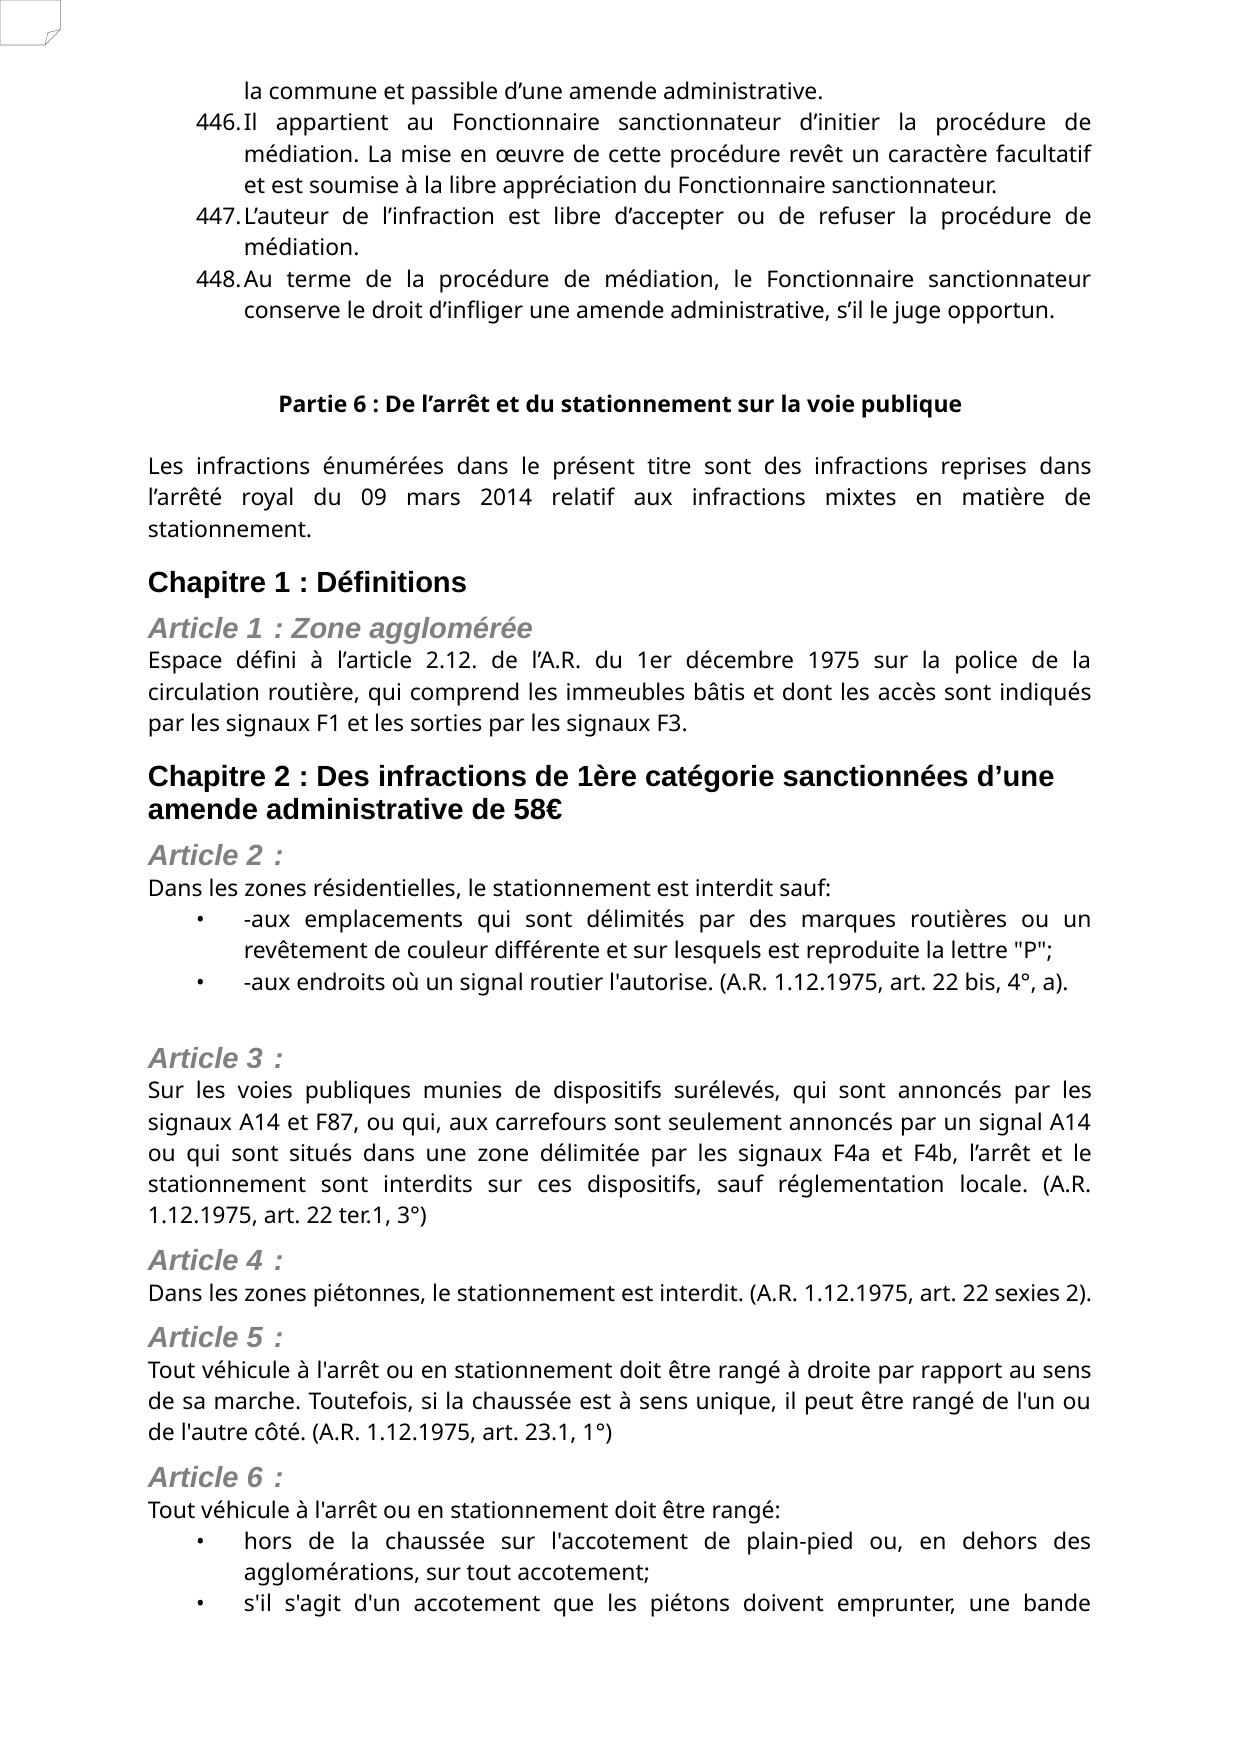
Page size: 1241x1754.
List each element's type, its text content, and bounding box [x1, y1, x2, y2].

text Dans les zones piétonnes, le stationnement est interdit. (A.R. 1.12.1975, art. 22 sexies 2). [148, 1276, 1092, 1308]
subtitle Chapitre 2 : Des infractions de 1ère catégorie sanctionnées d’une amende administrative de 58€ [148, 759, 1092, 826]
subtitle Article 6 : [148, 1460, 1092, 1493]
subtitle Article 5 : [148, 1320, 1092, 1354]
text Dans les zones résidentielles, le stationnement est interdit sauf: [148, 872, 1092, 903]
text Partie 6 : De l’arrêt et du stationnement sur la voie publique [148, 387, 1092, 419]
subtitle Article 1 : Zone agglomérée [148, 611, 1092, 644]
subtitle Article 4 : [148, 1243, 1092, 1276]
text Les infractions énumérées dans le présent titre sont des infractions reprises dans l’arrêté royal du 09 mars 2014 relatif aux infractions mixtes en matière de stationnement. [148, 450, 1092, 544]
text Tout véhicule à l'arrêt ou en stationnement doit être rangé: [148, 1493, 1092, 1525]
list la commune et passible d’une amende administrative. [196, 75, 1092, 106]
subtitle Chapitre 1 : Définitions [148, 564, 1092, 598]
list s'il s'agit d'un accotement que les piétons doivent emprunter, une bande [196, 1587, 1092, 1618]
subtitle Article 3 : [148, 1041, 1092, 1074]
text Tout véhicule à l'arrêt ou en stationnement doit être rangé à droite par rapport au sens de sa marche. Toutefois, si la chaussée est à sens unique, il peut être rangé de l'un ou de l'autre côté. (A.R. 1.12.1975, art. 23.1, 1°) [148, 1354, 1092, 1447]
list -aux emplacements qui sont délimités par des marques routières ou un revêtement de couleur différente et sur lesquels est reproduite la lettre "P"; [196, 903, 1092, 966]
list hors de la chaussée sur l'accotement de plain-pied ou, en dehors des agglomérations, sur tout accotement; [196, 1525, 1092, 1587]
text Espace défini à l’article 2.12. de l’A.R. du 1er décembre 1975 sur la police de la circulation routière, qui comprend les immeubles bâtis et dont les accès sont indiqués par les signaux F1 et les sorties par les signaux F3. [148, 644, 1092, 738]
list -aux endroits où un signal routier l'autorise. (A.R. 1.12.1975, art. 22 bis, 4°, a). [196, 966, 1092, 997]
list L’auteur de l’infraction est libre d’accepter ou de refuser la procédure de médiation. [196, 200, 1092, 262]
list Il appartient au Fonctionnaire sanctionnateur d’initier la procédure de médiation. La mise en œuvre de cette procédure revêt un caractère facultatif et est soumise à la libre appréciation du Fonctionnaire sanctionnateur. [196, 106, 1092, 200]
text Sur les voies publiques munies de dispositifs surélevés, qui sont annoncés par les signaux A14 et F87, ou qui, aux carrefours sont seulement annoncés par un signal A14 ou qui sont situés dans une zone délimitée par les signaux F4a et F4b, l’arrêt et le stationnement sont interdits sur ces dispositifs, sauf réglementation locale. (A.R. 1.12.1975, art. 22 ter.1, 3°) [148, 1074, 1092, 1230]
list Au terme de la procédure de médiation, le Fonctionnaire sanctionnateur conserve le droit d’infliger une amende administrative, s’il le juge opportun. [196, 262, 1092, 325]
subtitle Article 2 : [148, 838, 1092, 872]
